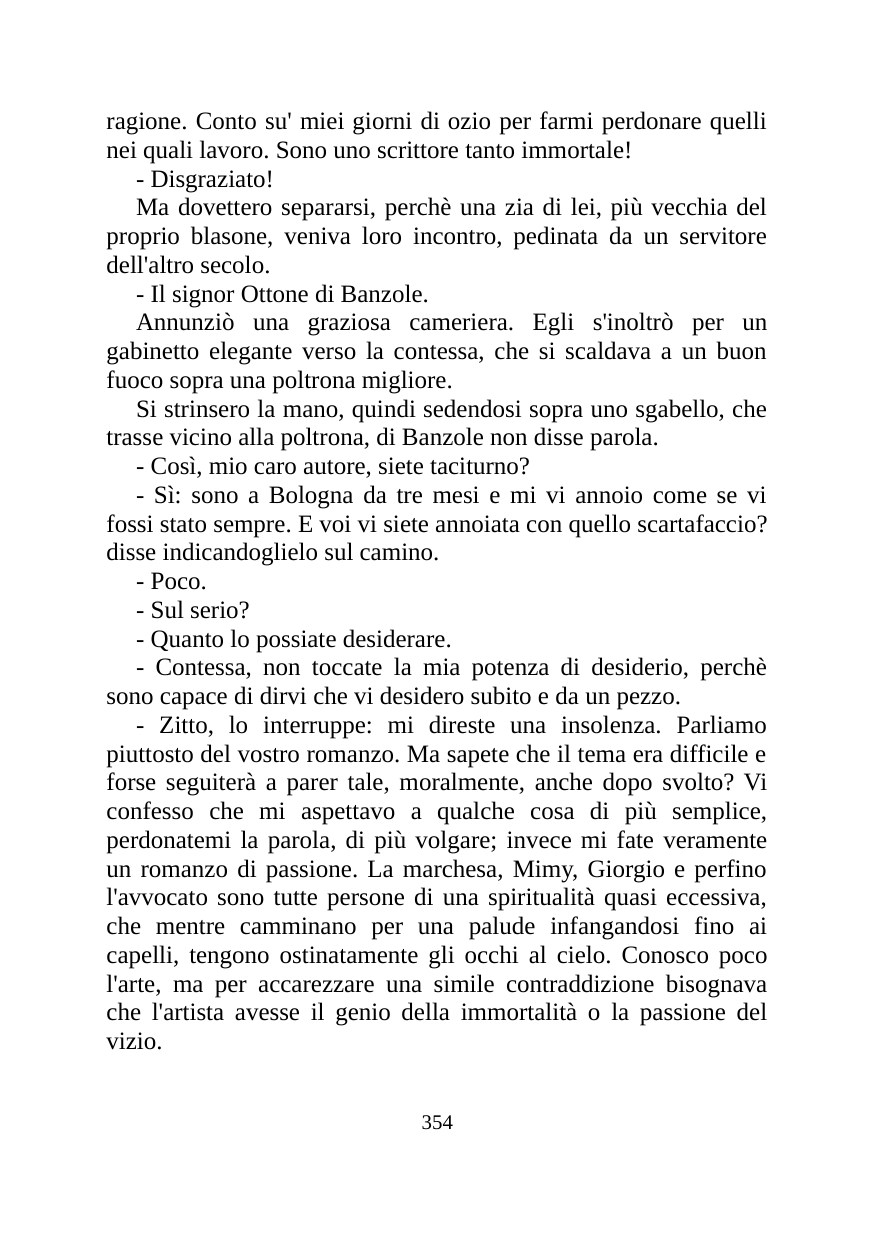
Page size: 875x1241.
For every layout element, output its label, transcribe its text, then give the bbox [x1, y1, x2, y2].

text - Contessa, non toccate la mia potenza di desiderio, perchè sono capace di dirvi che vi desidero subito e da un pezzo. [106, 652, 768, 710]
text - Quanto lo possiate desiderare. [106, 624, 768, 652]
text ragione. Conto su' miei giorni di ozio per farmi perdonare quelli nei quali lavoro. Sono uno scrittore tanto immortale! [106, 106, 768, 164]
text - Zitto, lo interruppe: mi direste una insolenza. Parliamo piuttosto del vostro romanzo. Ma sapete che il tema era difficile e forse seguiterà a parer tale, moralmente, anche dopo svolto? Vi confesso che mi aspettavo a qualche cosa di più semplice, perdonatemi la parola, di più volgare; invece mi fate veramente un romanzo di passione. La marchesa, Mimy, Giorgio e perfino l'avvocato sono tutte persone di una spiritualità quasi eccessiva, che mentre camminano per una palude infangandosi fino ai capelli, tengono ostinatamente gli occhi al cielo. Conosco poco l'arte, ma per accarezzare una simile contraddizione bisognava che l'artista avesse il genio della immortalità o la passione del vizio. [106, 710, 768, 1055]
text - Così, mio caro autore, siete taciturno? [106, 451, 768, 480]
text - Il signor Ottone di Banzole. [106, 279, 768, 307]
text - Disgraziato! [106, 164, 768, 192]
text - Poco. [106, 566, 768, 595]
text Si strinsero la mano, quindi sedendosi sopra uno sgabello, che trasse vicino alla poltrona, di Banzole non disse parola. [106, 394, 768, 451]
text - Sì: sono a Bologna da tre mesi e mi vi annoio come se vi fossi stato sempre. E voi vi siete annoiata con quello scartafaccio? disse indicandoglielo sul camino. [106, 480, 768, 566]
text Annunziò una graziosa cameriera. Egli s'inoltrò per un gabinetto elegante verso la contessa, che si scaldava a un buon fuoco sopra una poltrona migliore. [106, 307, 768, 394]
text Ma dovettero separarsi, perchè una zia di lei, più vecchia del proprio blasone, veniva loro incontro, pedinata da un servitore dell'altro secolo. [106, 192, 768, 279]
text - Sul serio? [106, 595, 768, 624]
